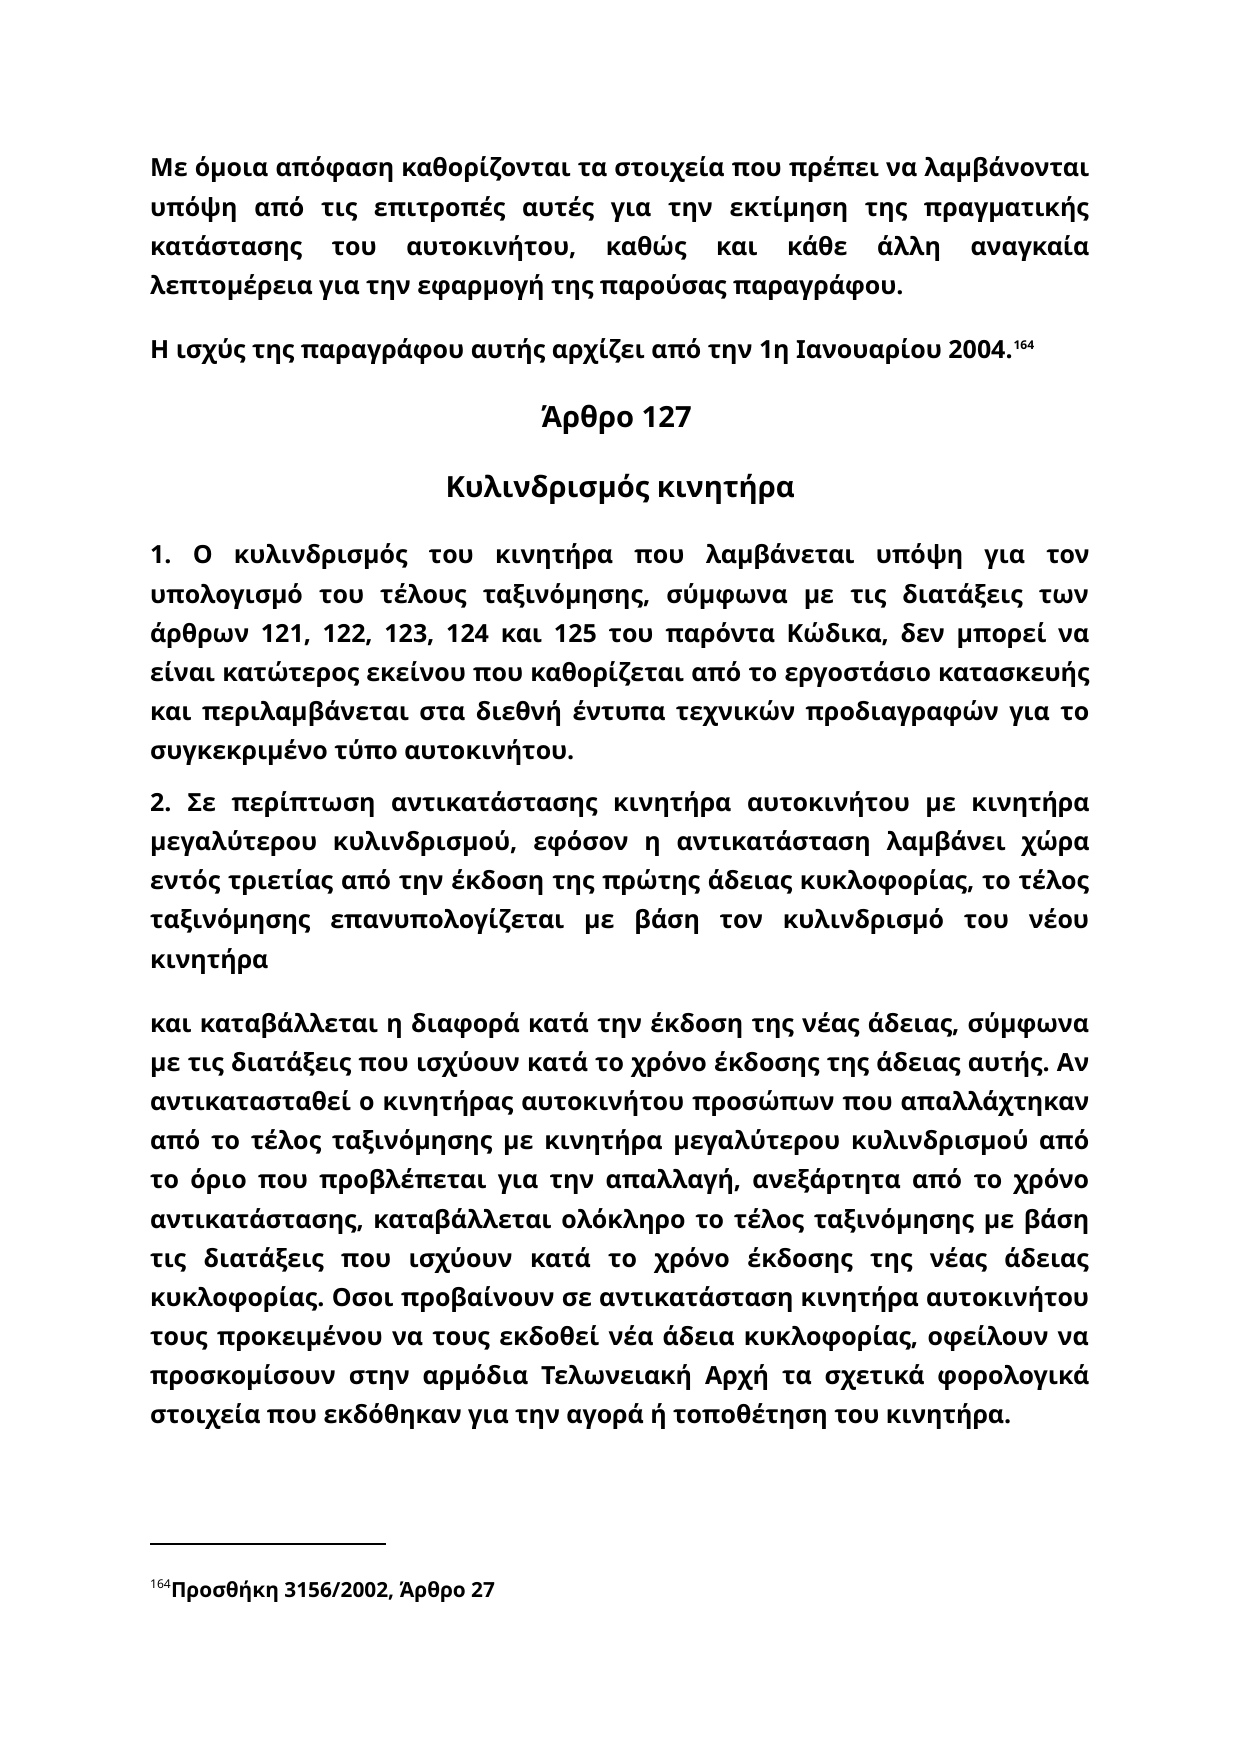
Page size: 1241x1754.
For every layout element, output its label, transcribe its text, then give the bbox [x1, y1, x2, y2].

subtitle Κυλινδρισμός κινητήρα [150, 466, 1090, 506]
text 2. Σε περίπτωση αντικατάστασης κινητήρα αυτοκινήτου με κινητήρα μεγαλύτερου κυλινδρισμού, εφόσον η αντικατάσταση λαμβάνει χώρα εντός τριετίας από την έκδοση της πρώτης άδειας κυκλοφορίας, το τέλος ταξινόμησης επανυπολογίζεται με βάση τον κυλινδρισμό του νέου κινητήρα [150, 784, 1090, 975]
text Η ισχύς της παραγράφου αυτής αρχίζει από την 1η Ιανουαρίου 2004. [150, 332, 1090, 366]
text Με όμοια απόφαση καθορίζονται τα στοιχεία που πρέπει να λαμβάνονται υπόψη από τις επιτροπές αυτές για την εκτίμηση της πραγματικής κατάστασης του αυτοκινήτου, καθώς και κάθε άλλη αναγκαία λεπτομέρεια για την εφαρμογή της παρούσας παραγράφου. [150, 150, 1090, 302]
subtitle Άρθρο 127 [150, 396, 1090, 436]
text Προσθήκη 3156/2002, Άρθρο 27 [150, 1576, 1090, 1604]
text και καταβάλλεται η διαφορά κατά την έκδοση της νέας άδειας, σύμφωνα με τις διατάξεις που ισχύουν κατά το χρόνο έκδοσης της άδειας αυτής. Αν αντικατασταθεί ο κινητήρας αυτοκινήτου προσώπων που απαλλάχτηκαν από το τέλος ταξινόμησης με κινητήρα μεγαλύτερου κυλινδρισμού από το όριο που προβλέπεται για την απαλλαγή, ανεξάρτητα από το χρόνο αντικατάστασης, καταβάλλεται ολόκληρο το τέλος ταξινόμησης με βάση τις διατάξεις που ισχύουν κατά το χρόνο έκδοσης της νέας άδειας κυκλοφορίας. Οσοι προβαίνουν σε αντικατάσταση κινητήρα αυτοκινήτου τους προκειμένου να τους εκδοθεί νέα άδεια κυκλοφορίας, οφείλουν να προσκομίσουν στην αρμόδια Τελωνειακή Αρχή τα σχετικά φορολογικά στοιχεία που εκδόθηκαν για την αγορά ή τοποθέτηση του κινητήρα. [150, 1005, 1090, 1431]
text 1. Ο κυλινδρισμός του κινητήρα που λαμβάνεται υπόψη για τον υπολογισμό του τέλους ταξινόμησης, σύμφωνα με τις διατάξεις των άρθρων 121, 122, 123, 124 και 125 του παρόντα Κώδικα, δεν μπορεί να είναι κατώτερος εκείνου που καθορίζεται από το εργοστάσιο κατασκευής και περιλαμβάνεται στα διεθνή έντυπα τεχνικών προδιαγραφών για το συγκεκριμένο τύπο αυτοκινήτου. [150, 537, 1090, 767]
